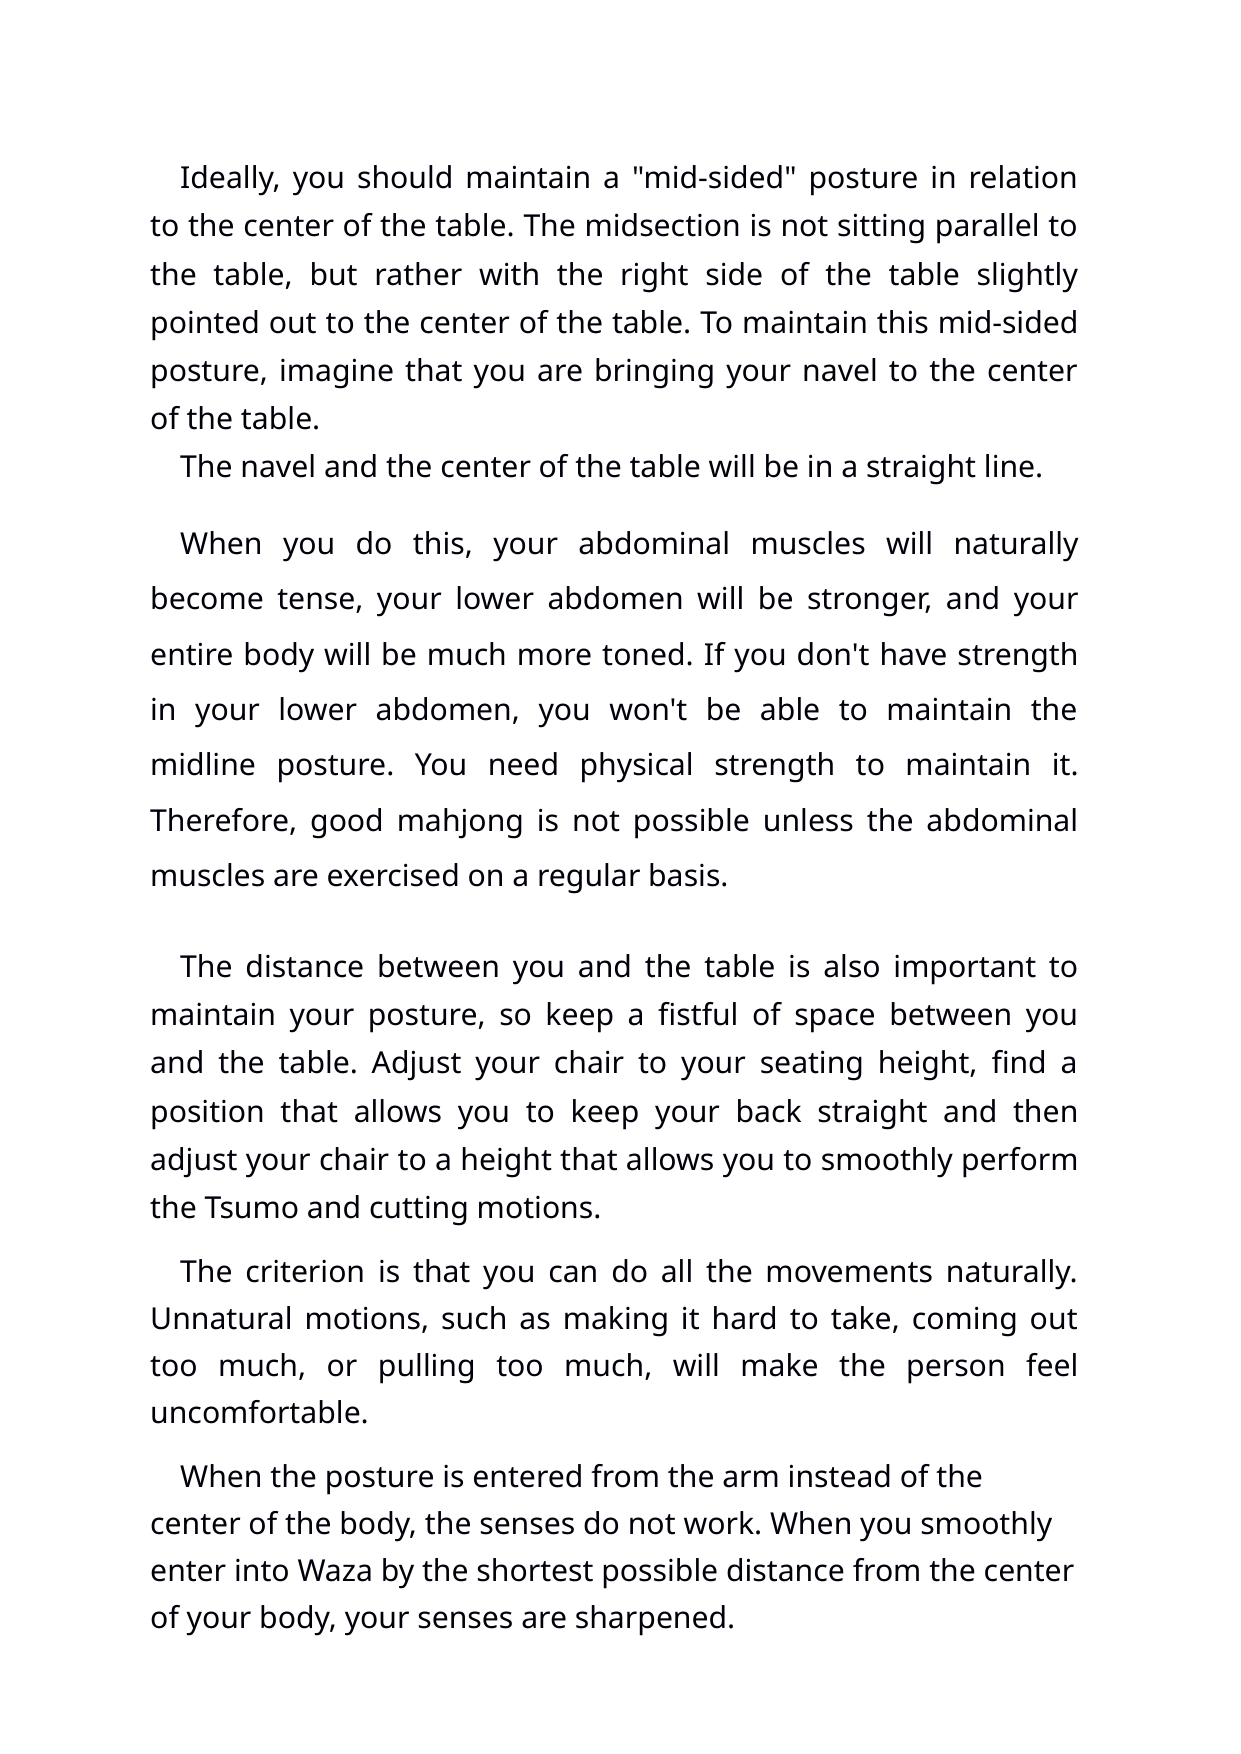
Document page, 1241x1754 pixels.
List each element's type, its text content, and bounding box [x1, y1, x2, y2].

text The distance between you and the table is also important to maintain your posture, so keep a fistful of space between you and the table. Adjust your chair to your seating height, find a position that allows you to keep your back straight and then adjust your chair to a height that allows you to smoothly perform the Tsumo and cutting motions. [150, 939, 1079, 1228]
text The navel and the center of the table will be in a straight line. [150, 439, 1079, 488]
text Ideally, you should maintain a "mid-sided" posture in relation to the center of the table. The midsection is not sitting parallel to the table, but rather with the right side of the table slightly pointed out to the center of the table. To maintain this mid-sided posture, imagine that you are bringing your navel to the center of the table. [150, 150, 1079, 439]
text When the posture is entered from the arm instead of the center of the body, the senses do not work. When you smoothly enter into Waza by the shortest possible distance from the center of your body, your senses are sharpened. [150, 1450, 1079, 1637]
text The criterion is that you can do all the movements naturally. Unnatural motions, such as making it hard to take, coming out too much, or pulling too much, will make the person feel uncomfortable. [150, 1245, 1079, 1433]
text When you do this, your abdominal muscles will naturally become tense, your lower abdomen will be stronger, and your entire body will be much more toned. If you don't have strength in your lower abdomen, you won't be able to maintain the midline posture. You need physical strength to maintain it. Therefore, good mahjong is not possible unless the abdominal muscles are exercised on a regular basis. [150, 510, 1079, 898]
